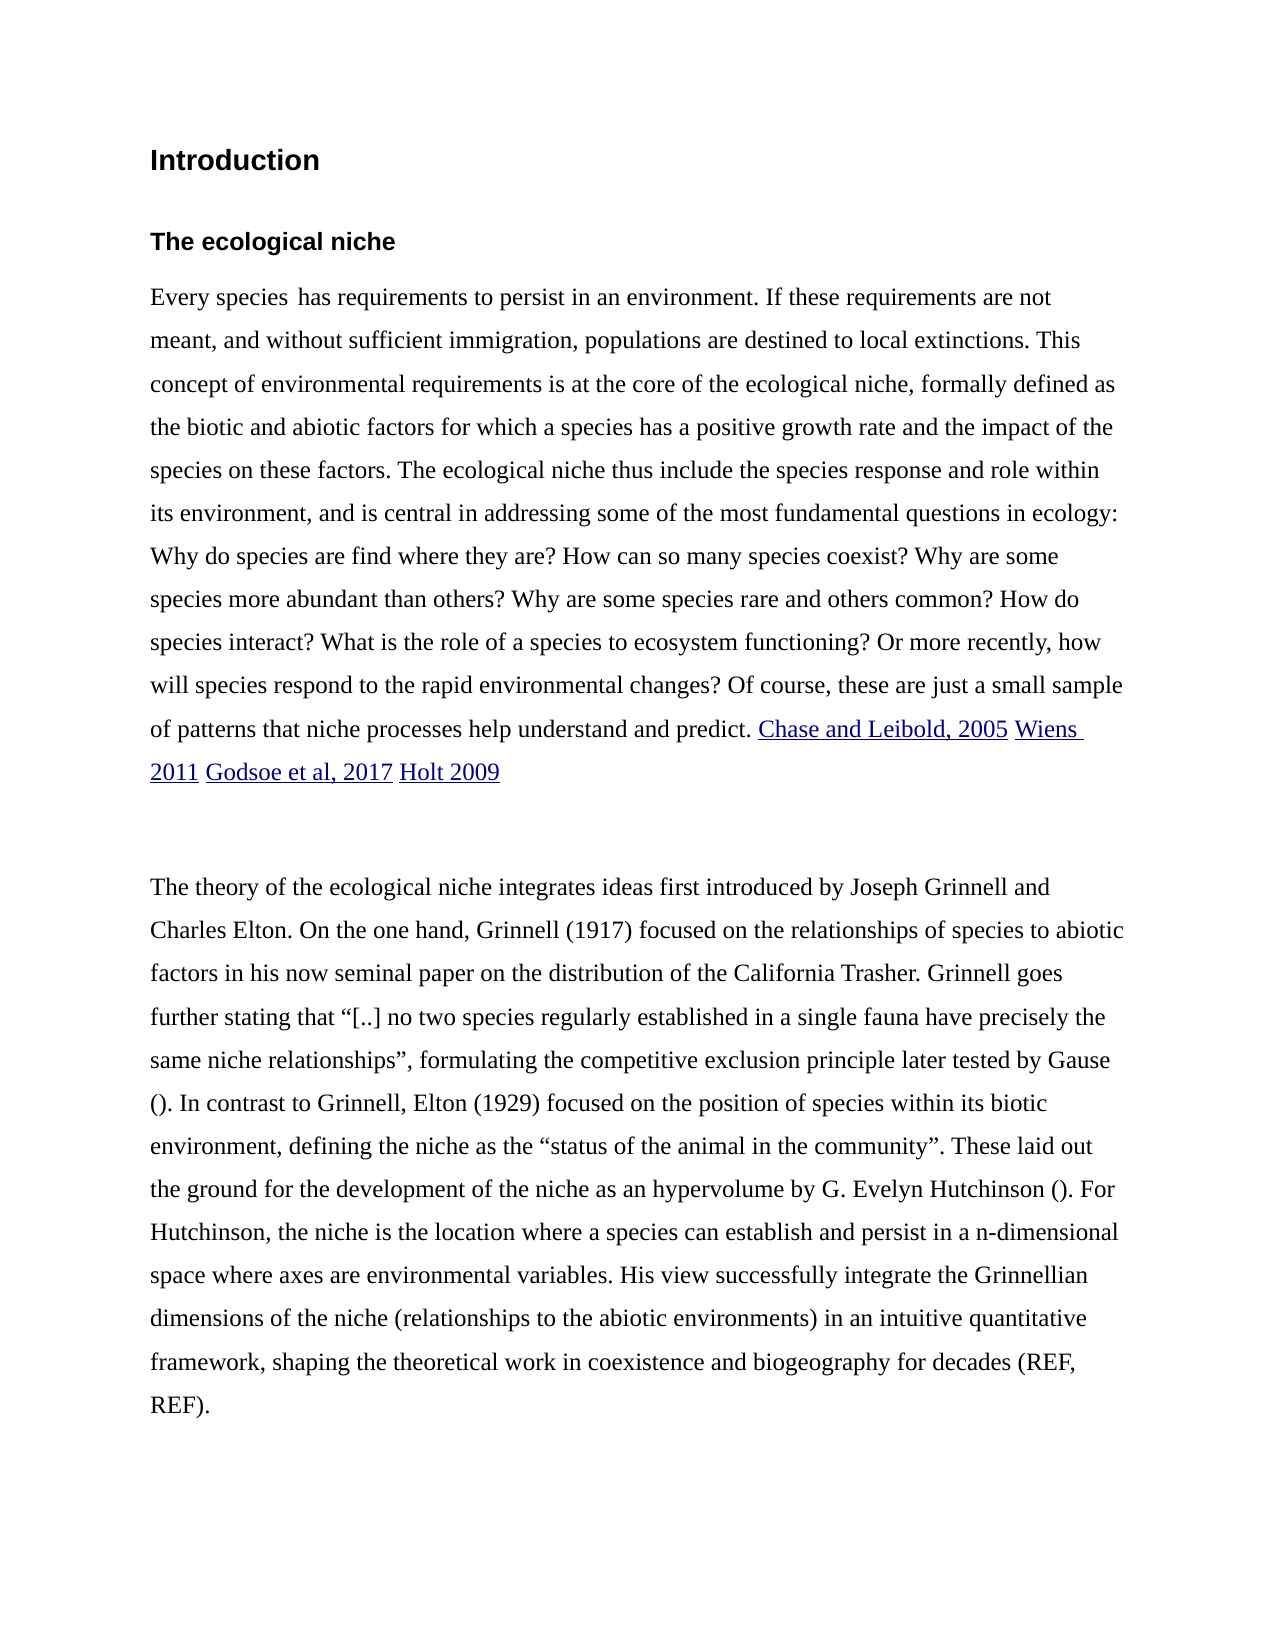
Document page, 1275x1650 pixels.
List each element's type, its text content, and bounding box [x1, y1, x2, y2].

text Every species has requirements to persist in an environment. If these requirements are not meant, and without sufficient immigration, populations are destined to local extinctions. This concept of environmental requirements is at the core of the ecological niche, formally defined as the biotic and abiotic factors for which a species has a positive growth rate and the impact of the species on these factors. The ecological niche thus include the species response and role within its environment, and is central in addressing some of the most fundamental questions in ecology: Why do species are find where they are? How can so many species coexist? Why are some species more abundant than others? Why are some species rare and others common? How do species interact? What is the role of a species to ecosystem functioning? Or more recently, how will species respond to the rapid environmental changes? Of course, these are just a small sample of patterns that niche processes help understand and predict. Chase and Leibold, 2005 Wiens 2011 Godsoe et al, 2017 Holt 2009 [150, 282, 1125, 786]
subtitle Introduction [150, 143, 1125, 177]
text The theory of the ecological niche integrates ideas first introduced by Joseph Grinnell and Charles Elton. On the one hand, Grinnell (1917) focused on the relationships of species to abiotic factors in his now seminal paper on the distribution of the California Trasher. Grinnell goes further stating that “[..] no two species regularly established in a single fauna have precisely the same niche relationships”, formulating the competitive exclusion principle later tested by Gause (). In contrast to Grinnell, Elton (1929) focused on the position of species within its biotic environment, defining the niche as the “status of the animal in the community”. These laid out the ground for the development of the niche as an hypervolume by G. Evelyn Hutchinson (). For Hutchinson, the niche is the location where a species can establish and persist in a n-dimensional space where axes are environmental variables. His view successfully integrate the Grinnellian dimensions of the niche (relationships to the abiotic environments) in an intuitive quantitative framework, shaping the theoretical work in coexistence and biogeography for decades (REF, REF). [150, 872, 1125, 1418]
subtitle The ecological niche [150, 227, 1125, 256]
